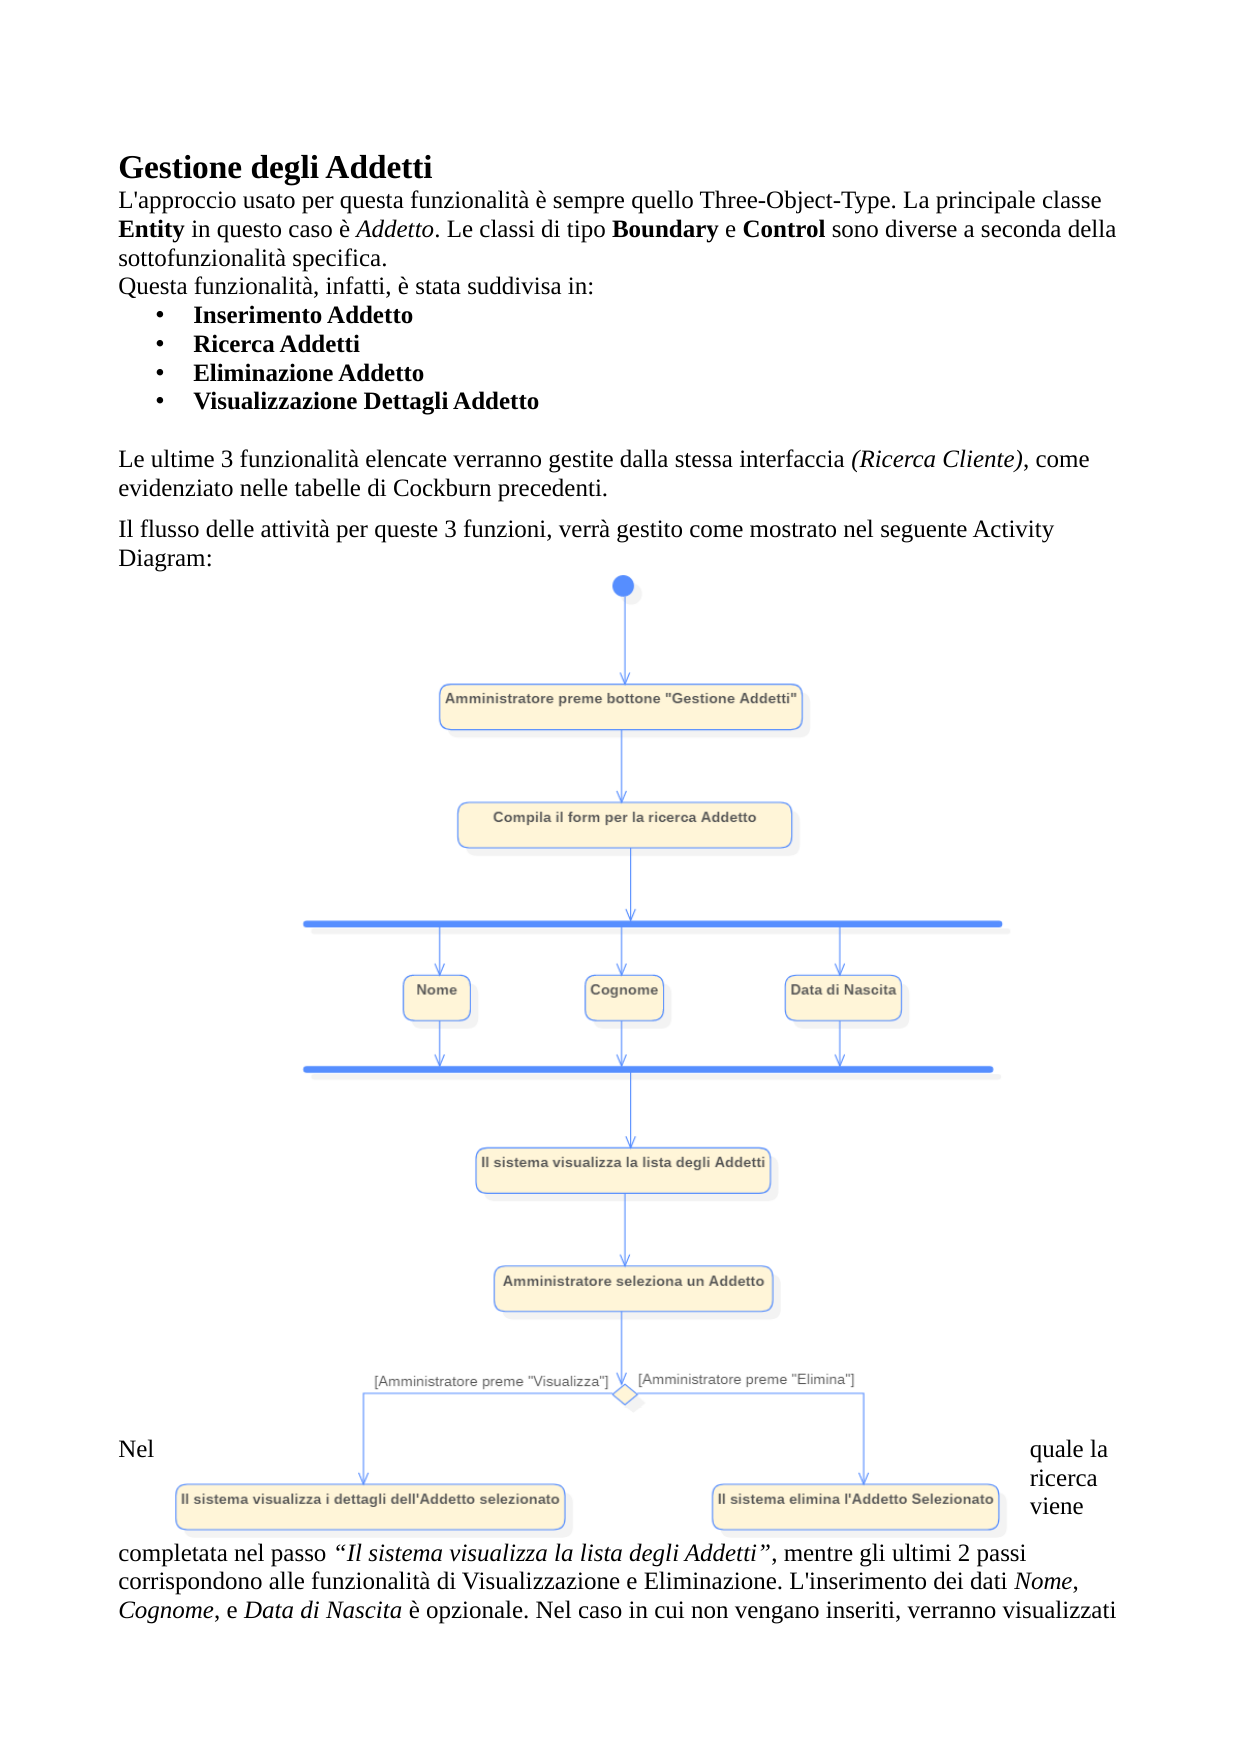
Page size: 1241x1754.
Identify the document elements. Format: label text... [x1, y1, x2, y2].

text L'approccio usato per questa funzionalità è sempre quello Three-Object-Type. La principale classe Entity in questo caso è Addetto. Le classi di tipo Boundary e Control sono diverse a seconda della sottofunzionalità specifica. [118, 185, 1122, 271]
picture [166, 571, 1030, 1538]
list Visualizzazione Dettagli Addetto [156, 386, 1122, 415]
text Nel quale la ricerca viene completata nel passo “Il sistema visualizza la lista degli Addetti”, mentre gli ultimi 2 passi corrispondono alle funzionalità di Visualizzazione e Eliminazione. L'inserimento dei dati Nome, Cognome, e Data di Nascita è opzionale. Nel caso in cui non vengano inseriti, verranno visualizzati [118, 1434, 1122, 1624]
text Gestione degli Addetti [118, 147, 1122, 185]
list Inserimento Addetto [156, 300, 1122, 329]
text Questa funzionalità, infatti, è stata suddivisa in: [118, 271, 1122, 300]
list Ricerca Addetti [156, 329, 1122, 358]
text Il flusso delle attività per queste 3 funzioni, verrà gestito come mostrato nel seguente Activity Diagram: [118, 514, 1122, 571]
text Le ultime 3 funzionalità elencate verranno gestite dalla stessa interfaccia (Ricerca Cliente), come evidenziato nelle tabelle di Cockburn precedenti. [118, 444, 1122, 501]
list Eliminazione Addetto [156, 358, 1122, 386]
